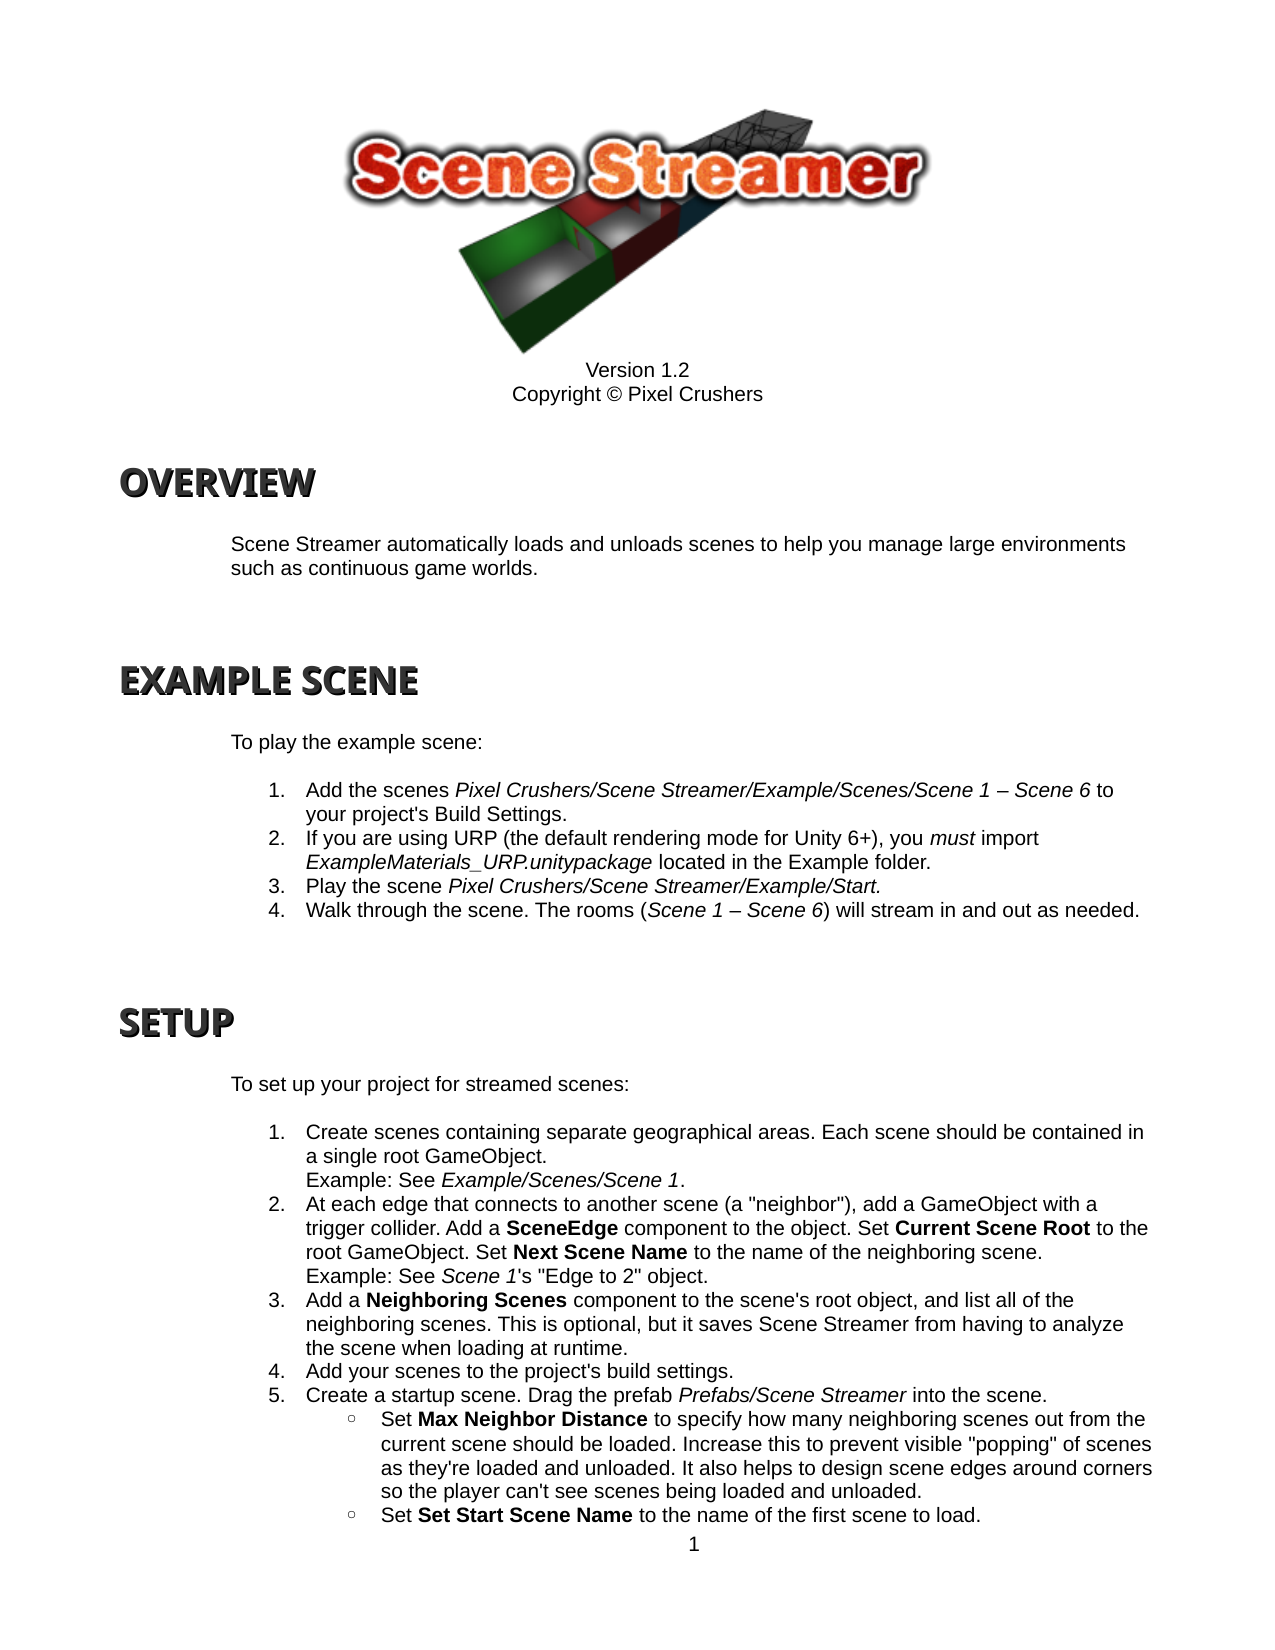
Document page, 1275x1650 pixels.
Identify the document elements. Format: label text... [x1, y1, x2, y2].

list Set Max Neighbor Distance to specify how many neighboring scenes out from the current scene should be loaded. Increase this to prevent visible "popping" of scenes as they're loaded and unloaded. It also helps to design scene edges around corners so the player can't see scenes being loaded and unloaded. [343, 1407, 1157, 1503]
text To set up your project for streamed scenes: [231, 1072, 1157, 1096]
text To play the example scene: [231, 730, 1157, 754]
list Add the scenes Pixel Crushers/Scene Streamer/Example/Scenes/Scene 1 – Scene 6 to your project's Build Settings. [268, 778, 1157, 826]
list Create a startup scene. Drag the prefab Prefabs/Scene Streamer into the scene. [268, 1383, 1157, 1407]
text Copyright © Pixel Crushers [118, 382, 1157, 406]
list At each edge that connects to another scene (a "neighbor"), add a GameObject with a trigger collider. Add a SceneEdge component to the object. Set Current Scene Root to the root GameObject. Set Next Scene Name to the name of the neighboring scene. Example: See Scene 1's "Edge to 2" object. [268, 1192, 1157, 1287]
list Add a Neighboring Scenes component to the scene's root object, and list all of the neighboring scenes. This is optional, but it saves Scene Streamer from having to analyze the scene when loading at runtime. [268, 1287, 1157, 1359]
list Play the scene Pixel Crushers/Scene Streamer/Example/Start. [268, 874, 1157, 898]
subtitle Setup [118, 995, 1157, 1046]
text Scene Streamer automatically loads and unloads scenes to help you manage large environments such as continuous game worlds. [231, 532, 1157, 604]
picture [323, 100, 952, 359]
list Walk through the scene. The rooms (Scene 1 – Scene 6) will stream in and out as needed. [268, 898, 1157, 922]
list Create scenes containing separate geographical areas. Each scene should be contained in a single root GameObject. Example: See Example/Scenes/Scene 1. [268, 1120, 1157, 1192]
list If you are using URP (the default rendering mode for Unity 6+), you must import ExampleMaterials_URP.unitypackage located in the Example folder. [268, 826, 1157, 874]
text Version 1.2 [118, 359, 1157, 382]
list Set Set Start Scene Name to the name of the first scene to load. [343, 1503, 1157, 1527]
subtitle Overview [118, 456, 1157, 507]
list Add your scenes to the project's build settings. [268, 1359, 1157, 1383]
subtitle Example Scene [118, 654, 1157, 705]
